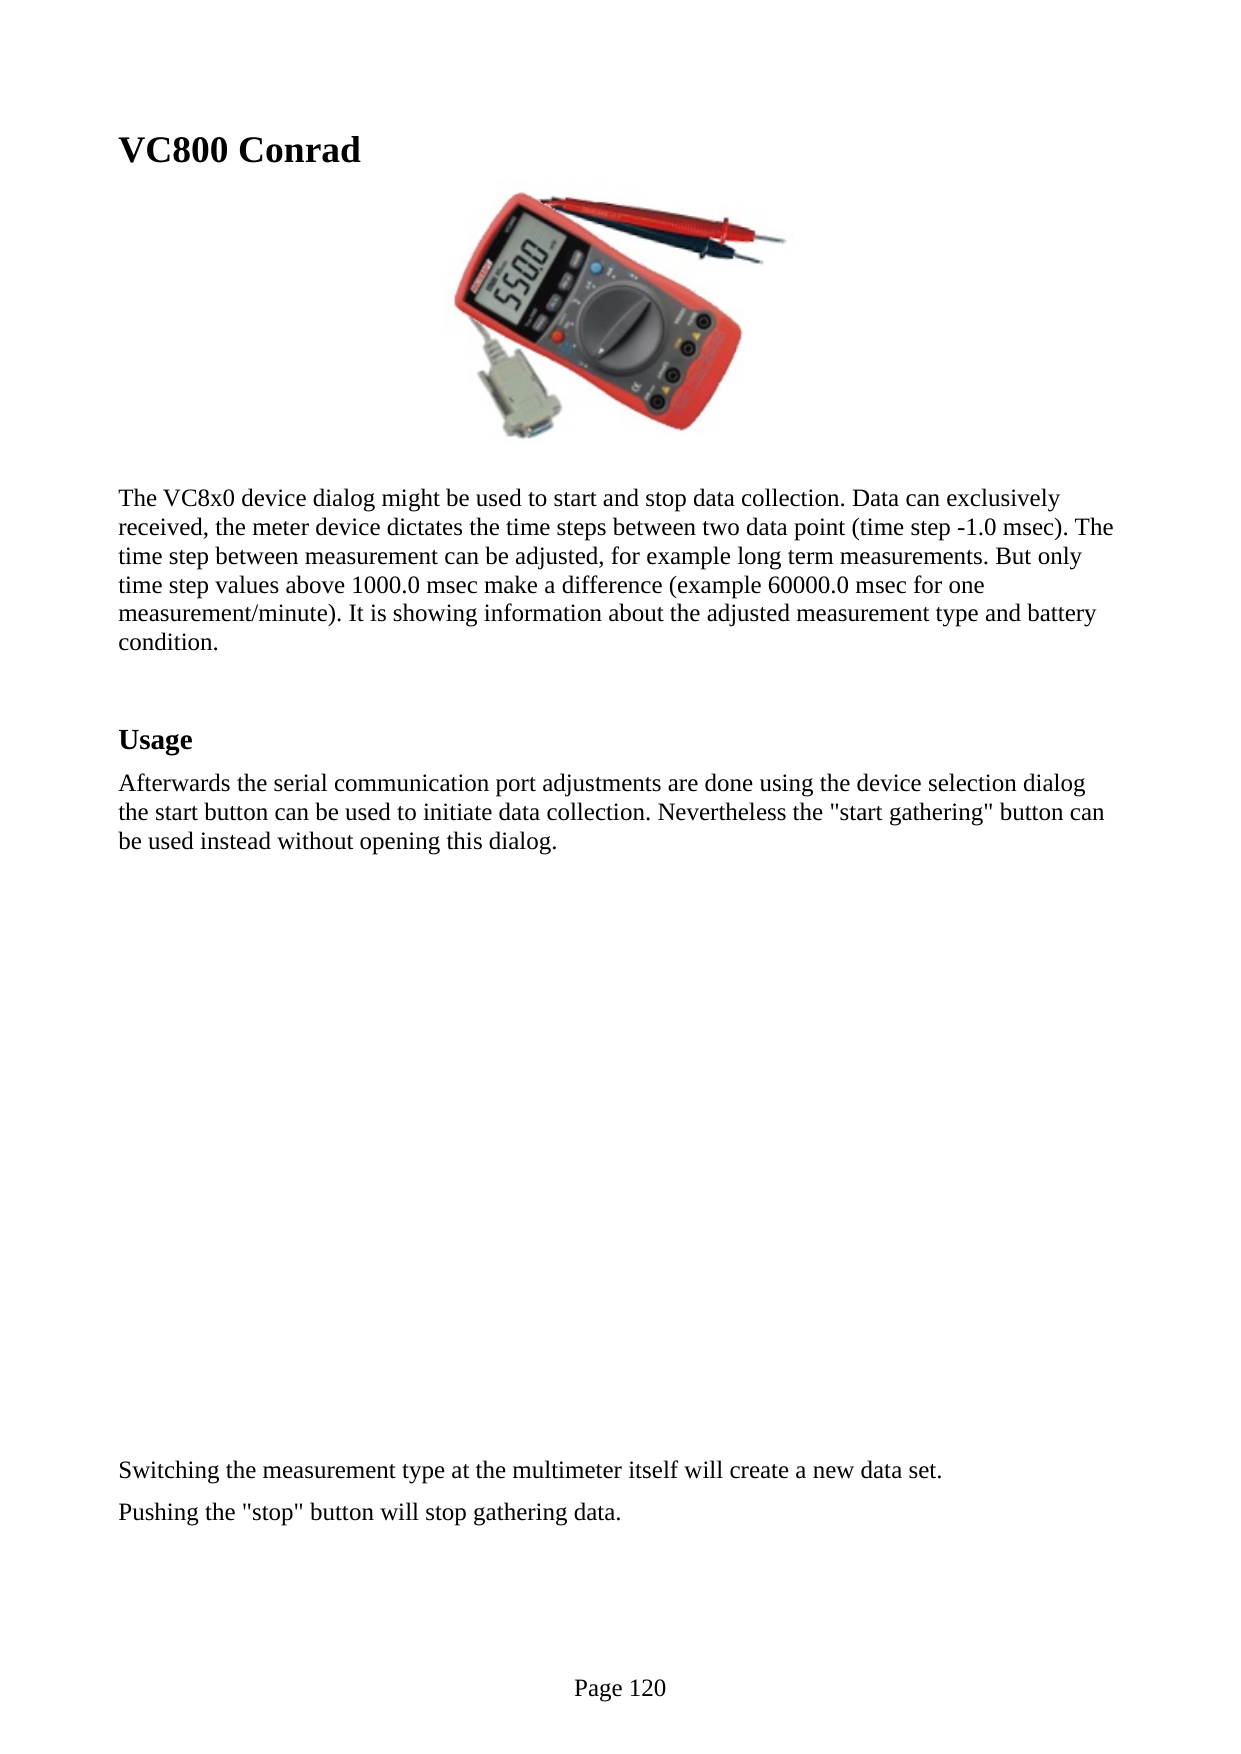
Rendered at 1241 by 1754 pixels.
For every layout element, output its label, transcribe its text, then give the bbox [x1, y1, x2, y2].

subtitle VC800 Conrad [118, 127, 1122, 170]
text The VC8x0 device dialog might be used to start and stop data collection. Data can exclusively received, the meter device dictates the time steps between two data point (time step -1.0 msec). The time step between measurement can be adjusted, for example long term measurements. But only time step values above 1000.0 msec make a difference (example 60000.0 msec for one measurement/minute). It is showing information about the adjusted measurement type and battery condition. [118, 483, 1122, 656]
picture [444, 182, 796, 443]
text Afterwards the serial communication port adjustments are done using the device selection dialog the start button can be used to initiate data collection. Nevertheless the "start gathering" button can be used instead without opening this dialog. [118, 768, 1122, 854]
text Switching the measurement type at the multimeter itself will create a new data set. [118, 1456, 1122, 1484]
subtitle Usage [118, 722, 1122, 756]
text Pushing the "stop" button will stop gathering data. [118, 1497, 1122, 1526]
